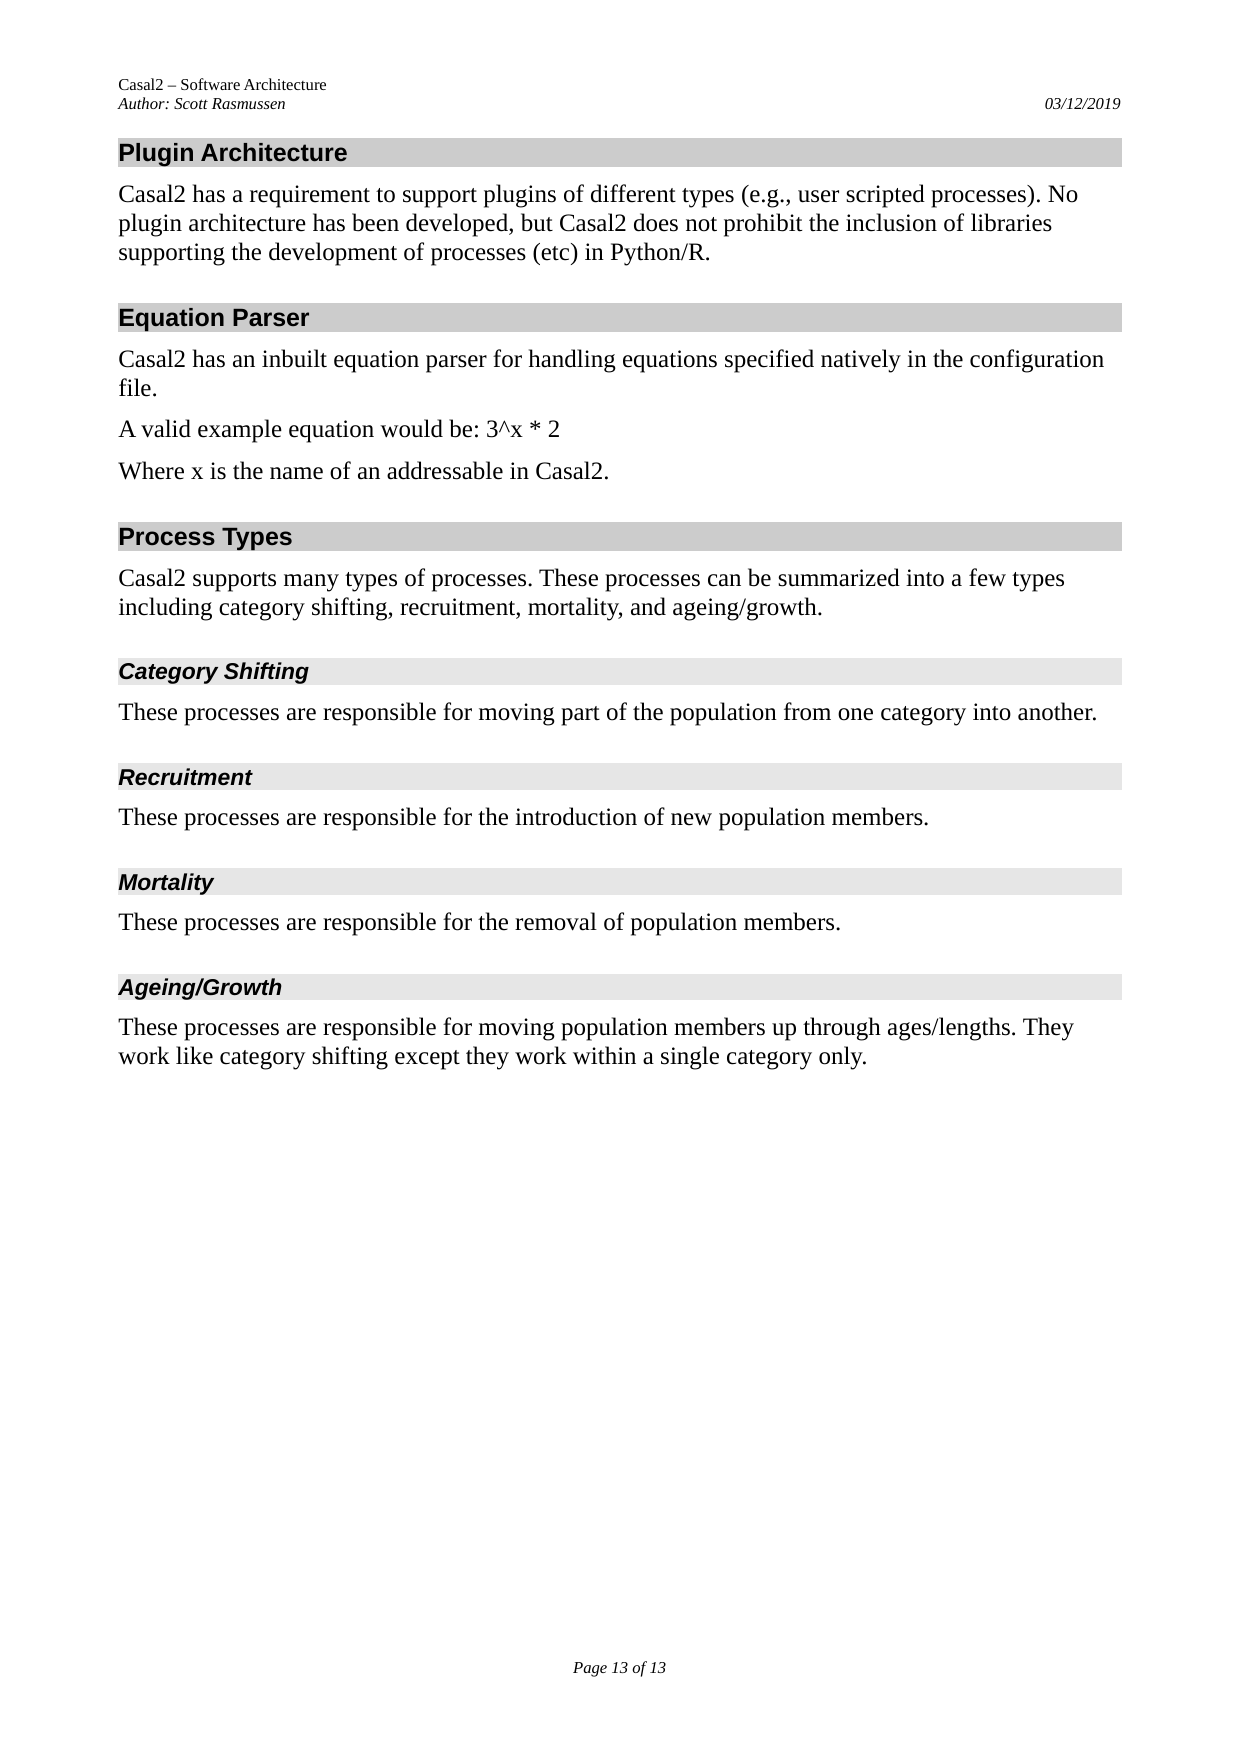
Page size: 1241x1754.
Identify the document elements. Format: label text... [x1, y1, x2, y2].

subtitle Category Shifting [118, 658, 1122, 685]
text These processes are responsible for the introduction of new population members. [118, 802, 1122, 831]
text Casal2 supports many types of processes. These processes can be summarized into a few types including category shifting, recruitment, mortality, and ageing/growth. [118, 563, 1122, 621]
subtitle Recruitment [118, 763, 1122, 790]
text Casal2 has an inbuilt equation parser for handling equations specified natively in the configuration file. [118, 344, 1122, 402]
subtitle Mortality [118, 868, 1122, 895]
subtitle Process Types [118, 522, 1122, 551]
text These processes are responsible for the removal of population members. [118, 907, 1122, 936]
text Where x is the name of an addressable in Casal2. [118, 456, 1122, 484]
subtitle Ageing/Growth [118, 974, 1122, 1000]
text A valid example equation would be: 3^x * 2 [118, 414, 1122, 443]
text Casal2 has a requirement to support plugins of different types (e.g., user scripted processes). No plugin architecture has been developed, but Casal2 does not prohibit the inclusion of libraries supporting the development of processes (etc) in Python/R. [118, 179, 1122, 266]
text These processes are responsible for moving population members up through ages/lengths. They work like category shifting except they work within a single category only. [118, 1012, 1122, 1070]
text These processes are responsible for moving part of the population from one category into another. [118, 697, 1122, 726]
subtitle Equation Parser [118, 303, 1122, 332]
subtitle Plugin Architecture [118, 138, 1122, 167]
